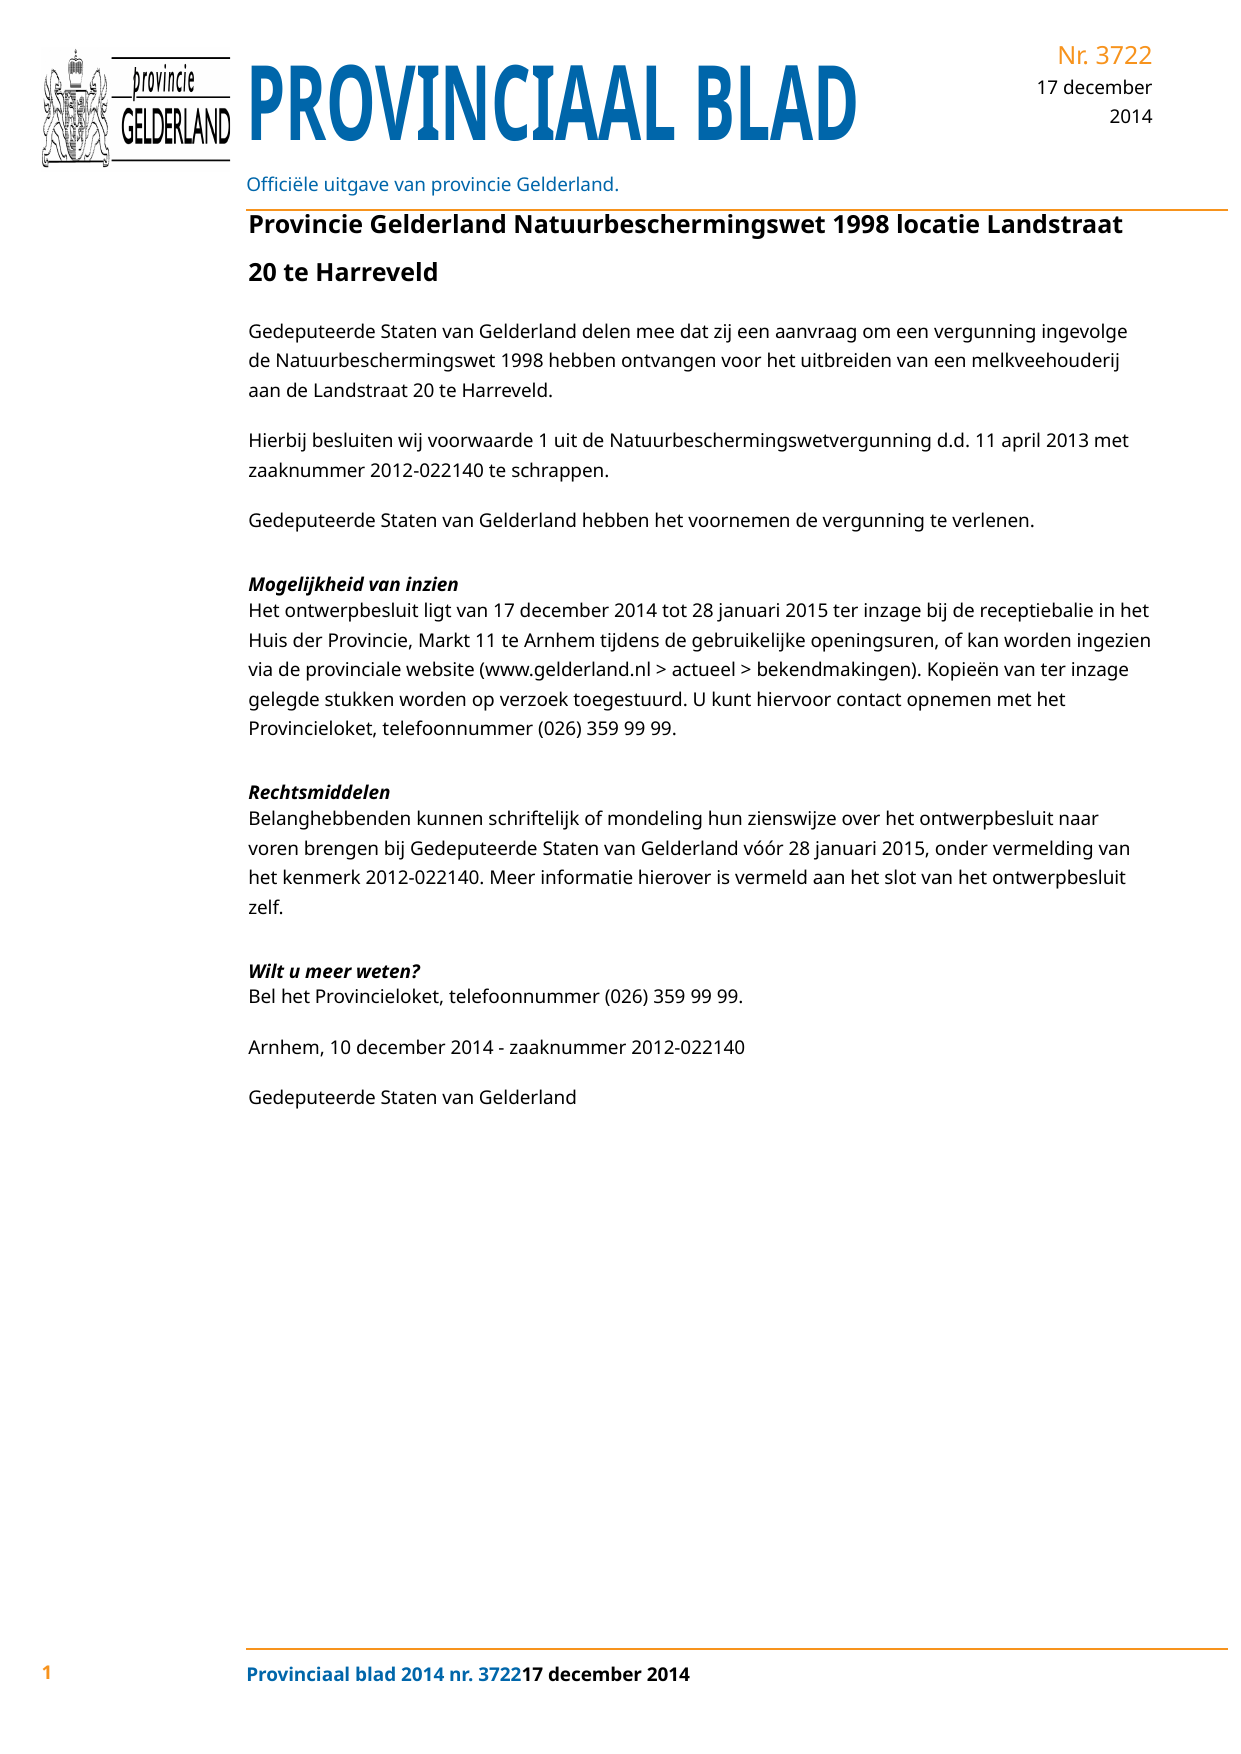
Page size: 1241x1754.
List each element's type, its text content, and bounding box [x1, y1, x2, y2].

text Provincie Gelderland Natuurbeschermingswet 1998 locatie Landstraat 20 te Harreveld [248, 211, 1152, 288]
text Mogelijkheid van inzien [248, 571, 1152, 597]
text Hierbij besluiten wij voorwaarde 1 uit de Natuurbeschermingswetvergunning d.d. 11 april 2013 met zaaknummer 2012-022140 te schrappen. [248, 427, 1152, 483]
picture [41, 47, 231, 172]
text Belanghebbenden kunnen schriftelijk of mondeling hun zienswijze over het ontwerpbesluit naar voren brengen bij Gedeputeerde Staten van Gelderland vóór 28 januari 2015, onder vermelding van het kenmerk 2012-022140. Meer informatie hierover is vermeld aan het slot van het ontwerpbesluit zelf. [248, 805, 1152, 920]
text Het ontwerpbesluit ligt van 17 december 2014 tot 28 januari 2015 ter inzage bij de receptiebalie in het Huis der Provincie, Markt 11 te Arnhem tijdens de gebruikelijke openingsuren, of kan worden ingezien via de provinciale website (www.gelderland.nl > actueel > bekendmakingen). Kopieën van ter inzage gelegde stukken worden op verzoek toegestuurd. U kunt hiervoor contact opnemen met het Provincieloket, telefoonnummer (026) 359 99 99. [248, 597, 1152, 741]
text Bel het Provincieloket, telefoonnummer (026) 359 99 99. [248, 984, 1152, 1009]
text Gedeputeerde Staten van Gelderland hebben het voornemen de vergunning te verlenen. [248, 507, 1152, 533]
text Arnhem, 10 december 2014 - zaaknummer 2012-022140 [248, 1034, 1152, 1060]
text Gedeputeerde Staten van Gelderland delen mee dat zij een aanvraag om een vergunning ingevolge de Natuurbeschermingswet 1998 hebben ontvangen voor het uitbreiden van een melkveehouderij aan de Landstraat 20 te Harreveld. [248, 318, 1152, 403]
text Rechtsmiddelen [248, 779, 1152, 805]
text Wilt u meer weten? [248, 958, 1152, 984]
text Gedeputeerde Staten van Gelderland [248, 1084, 1152, 1110]
